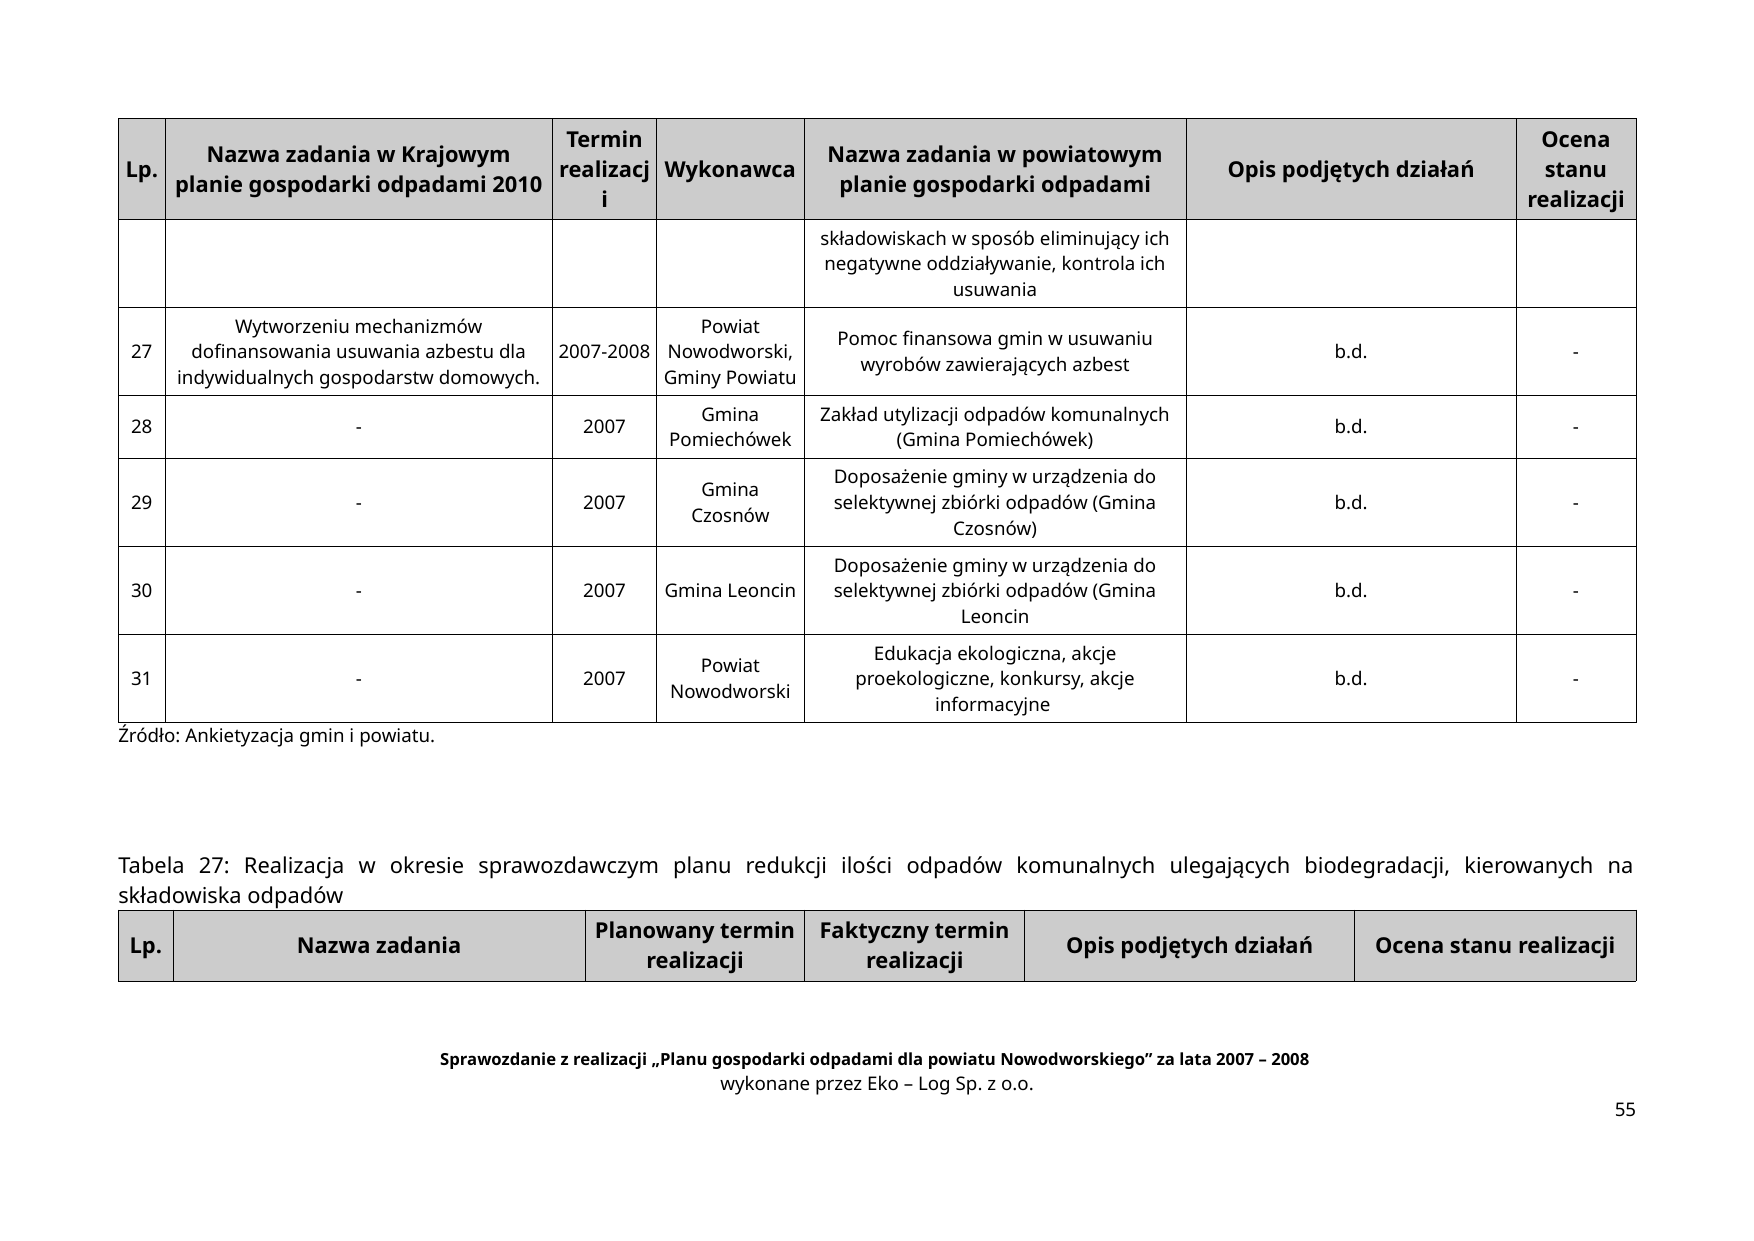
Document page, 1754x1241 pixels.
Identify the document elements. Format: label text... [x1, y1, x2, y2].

table_cell [1187, 220, 1516, 307]
table_cell Pomoc finansowa gmin w usuwaniu wyrobów zawierających azbest [805, 308, 1186, 395]
table_header Ocena stanu realizacji [1355, 911, 1636, 981]
table_header Termin realizacji [553, 119, 656, 219]
table_cell 2007 [553, 396, 656, 458]
table_cell Edukacja ekologiczna, akcje proekologiczne, konkursy, akcje informacyjne [805, 635, 1186, 722]
table_cell 2007-2008 [553, 308, 656, 395]
table_header Faktyczny termin realizacji [805, 911, 1024, 981]
table_header Nazwa zadania [174, 911, 585, 981]
table_cell - [166, 396, 552, 458]
table_cell Zakład utylizacji odpadów komunalnych (Gmina Pomiechówek) [805, 396, 1186, 458]
table_cell - [1517, 635, 1636, 722]
text Źródło: Ankietyzacja gmin i powiatu. [118, 723, 1636, 748]
table_cell 27 [119, 308, 165, 395]
table_header Lp. [119, 911, 173, 981]
table_cell 2007 [553, 459, 656, 546]
table_cell b.d. [1187, 635, 1516, 722]
table_cell Wytworzeniu mechanizmów dofinansowania usuwania azbestu dla indywidualnych gospodarstw domowych. [166, 308, 552, 395]
table_cell Gmina Leoncin [657, 547, 804, 634]
table_cell Powiat Nowodworski, Gminy Powiatu [657, 308, 804, 395]
table_cell Doposażenie gminy w urządzenia do selektywnej zbiórki odpadów (Gmina Czosnów) [805, 459, 1186, 546]
table_cell 31 [119, 635, 165, 722]
table_cell Powiat Nowodworski [657, 635, 804, 722]
table_cell - [1517, 459, 1636, 546]
table_cell - [1517, 547, 1636, 634]
table_cell [119, 220, 165, 307]
table_header Opis podjętych działań [1025, 911, 1354, 981]
table_cell 28 [119, 396, 165, 458]
table_header Lp. [119, 119, 165, 219]
text Tabela 27: Realizacja w okresie sprawozdawczym planu redukcji ilości odpadów komunalnych ulegających biodegradacji, kierowanych na składowiska odpadów [118, 850, 1636, 909]
table_cell Gmina Czosnów [657, 459, 804, 546]
table_header Nazwa zadania w powiatowym planie gospodarki odpadami [805, 119, 1186, 219]
table_header Ocena stanu realizacji [1517, 119, 1636, 219]
table_cell - [1517, 308, 1636, 395]
table_cell Doposażenie gminy w urządzenia do selektywnej zbiórki odpadów (Gmina Leoncin [805, 547, 1186, 634]
table_cell 2007 [553, 547, 656, 634]
table_cell - [166, 635, 552, 722]
table_cell składowiskach w sposób eliminujący ich negatywne oddziaływanie, kontrola ich usuwania [805, 220, 1186, 307]
table_cell [657, 220, 804, 307]
table_header Planowany termin realizacji [586, 911, 804, 981]
table_cell b.d. [1187, 547, 1516, 634]
table_header Wykonawca [657, 119, 804, 219]
table_cell b.d. [1187, 308, 1516, 395]
table_cell - [166, 459, 552, 546]
table_cell 2007 [553, 635, 656, 722]
table_cell - [1517, 220, 1636, 307]
table_cell 30 [119, 547, 165, 634]
table_cell b.d. [1187, 459, 1516, 546]
table_header Nazwa zadania w Krajowym planie gospodarki odpadami 2010 [166, 119, 552, 219]
table_cell b.d. [1187, 396, 1516, 458]
table_cell - [166, 547, 552, 634]
table_cell - [1517, 396, 1636, 458]
table_cell Gmina Pomiechówek [657, 396, 804, 458]
table_cell [553, 220, 656, 307]
table_cell [166, 220, 552, 307]
table_header Opis podjętych działań [1187, 119, 1516, 219]
table_cell 29 [119, 459, 165, 546]
